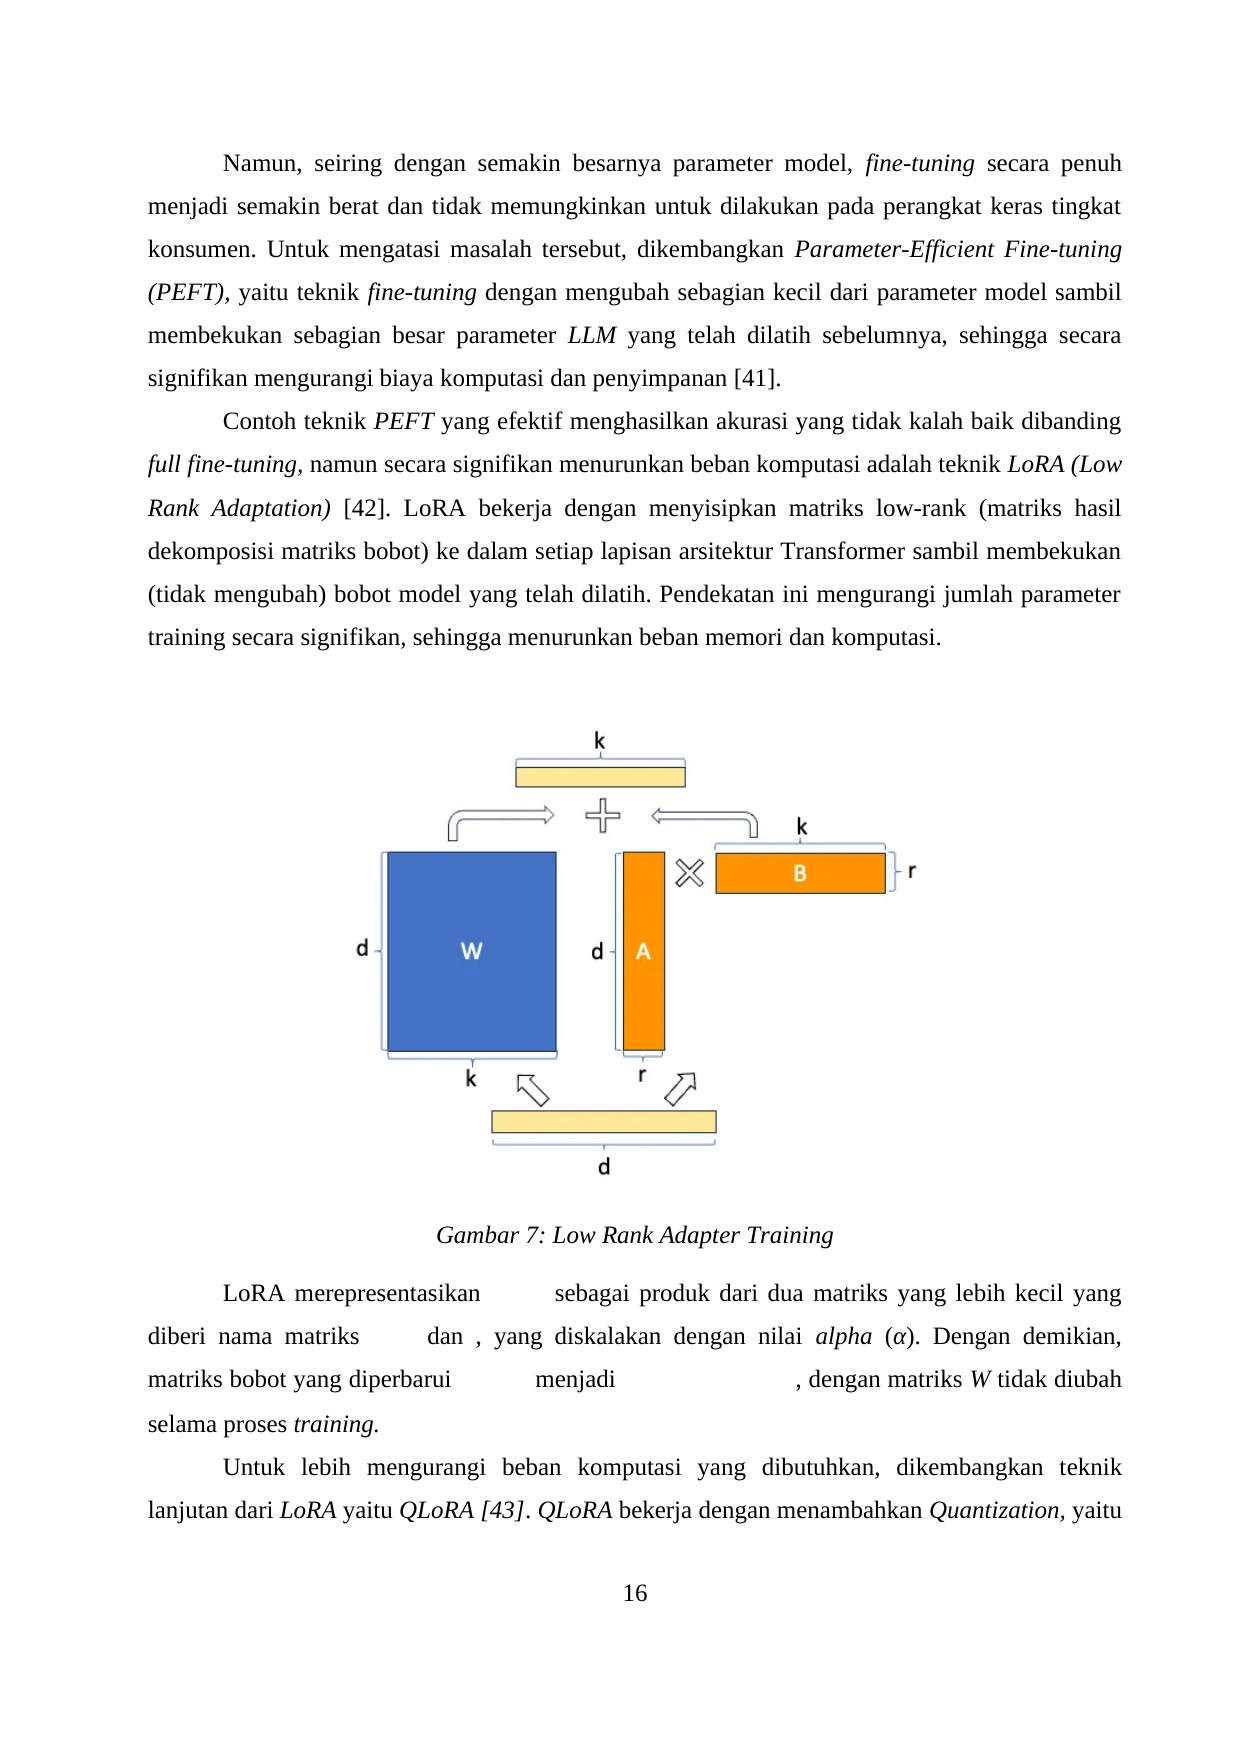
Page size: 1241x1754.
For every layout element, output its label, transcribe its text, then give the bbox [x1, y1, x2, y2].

text Namun, seiring dengan semakin besarnya parameter model, fine-tuning secara penuh menjadi semakin berat dan tidak memungkinkan untuk dilakukan pada perangkat keras tingkat konsumen. Untuk mengatasi masalah tersebut, dikembangkan Parameter-Efficient Fine-tuning (PEFT), yaitu teknik fine-tuning dengan mengubah sebagian kecil dari parameter model sambil membekukan sebagian besar parameter LLM yang telah dilatih sebelumnya, sehingga secara signifikan mengurangi biaya komputasi dan penyimpanan [41]. [148, 148, 1122, 392]
text LoRA merepresentasikan sebagai produk dari dua matriks yang lebih kecil yang diberi nama matriks dan , yang diskalakan dengan nilai alpha (α). Dengan demikian, matriks bobot yang diperbarui menjadi , dengan matriks W tidak diubah selama proses training. [148, 708, 1122, 1438]
text Untuk lebih mengurangi beban komputasi yang dibutuhkan, dikembangkan teknik lanjutan dari LoRA yaitu QLoRA [43]. QLoRA bekerja dengan menambahkan Quantization, yaitu [148, 1452, 1122, 1524]
picture [336, 720, 934, 1194]
text Gambar 7: Low Rank Adapter Training [336, 1194, 933, 1249]
text Contoh teknik PEFT yang efektif menghasilkan akurasi yang tidak kalah baik dibanding full fine-tuning, namun secara signifikan menurunkan beban komputasi adalah teknik LoRA (Low Rank Adaptation) [42]. LoRA bekerja dengan menyisipkan matriks low-rank (matriks hasil dekomposisi matriks bobot) ke dalam setiap lapisan arsitektur Transformer sambil membekukan (tidak mengubah) bobot model yang telah dilatih. Pendekatan ini mengurangi jumlah parameter training secara signifikan, sehingga menurunkan beban memori dan komputasi. [148, 406, 1122, 651]
